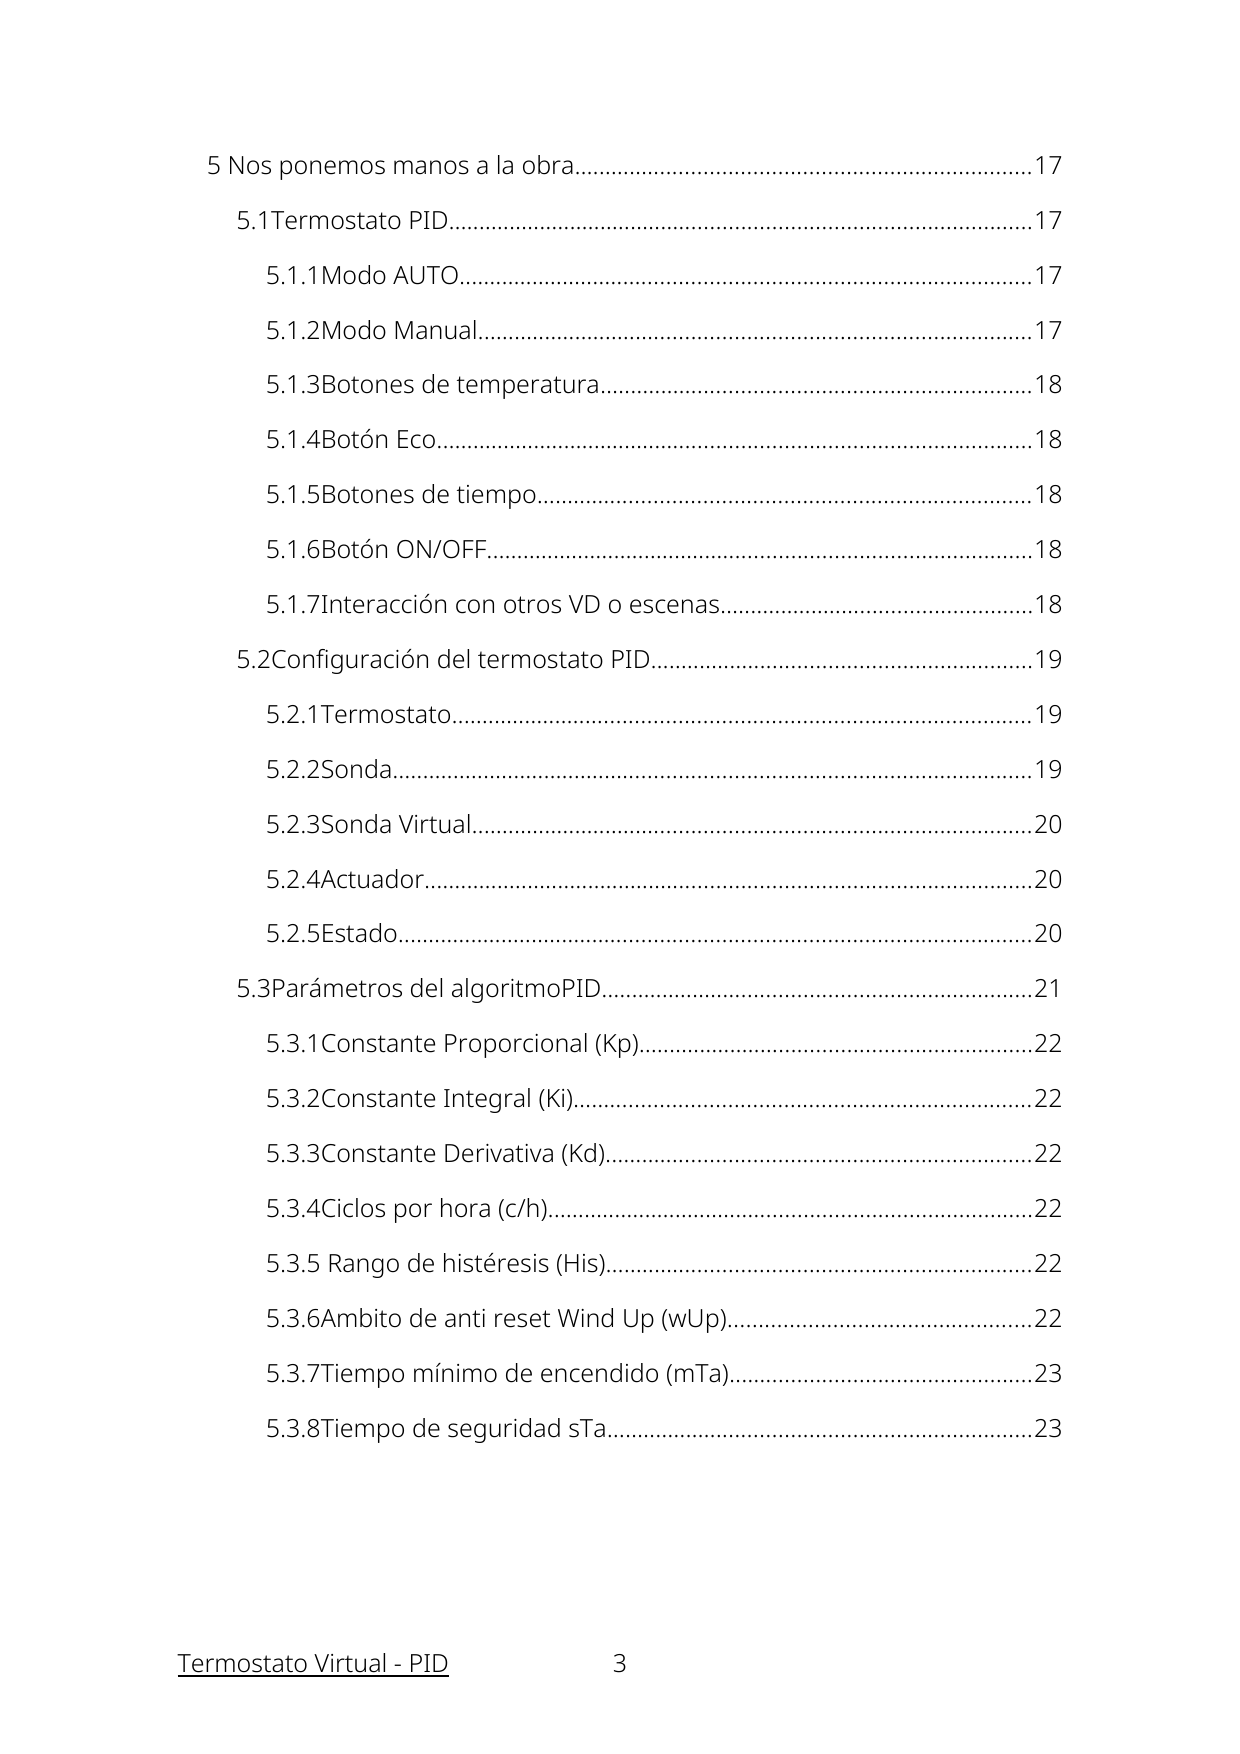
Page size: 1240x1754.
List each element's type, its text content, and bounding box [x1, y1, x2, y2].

text 5.1.3Botones de temperatura 18 [266, 367, 1062, 401]
text 5.1.1Modo AUTO 17 [266, 257, 1062, 291]
text 5.1.4Botón Eco 18 [266, 422, 1062, 456]
text 5.3.7Tiempo mínimo de encendido (mTa) 23 [266, 1355, 1062, 1389]
text 5.2.1Termostato 19 [266, 697, 1062, 731]
text 5.2.2Sonda 19 [266, 751, 1062, 786]
text 5.2.3Sonda Virtual 20 [266, 806, 1062, 840]
text 5.2.5Estado 20 [266, 916, 1062, 950]
text 5.3.5 Rango de histéresis (His) 22 [266, 1246, 1062, 1279]
text 5.2Configuración del termostato PID 19 [236, 642, 1062, 676]
text 5.3.3Constante Derivativa (Kd) 22 [266, 1136, 1062, 1170]
text 5.1Termostato PID 17 [236, 202, 1062, 237]
text 5.3.4Ciclos por hora (c/h) 22 [266, 1191, 1062, 1225]
text 5.3.2Constante Integral (Ki) 22 [266, 1081, 1062, 1115]
text 5.3.6Ambito de anti reset Wind Up (wUp) 22 [266, 1300, 1062, 1334]
text 5.3.8Tiempo de seguridad sTa 23 [266, 1410, 1062, 1444]
text 5 Nos ponemos manos a la obra 17 [207, 148, 1062, 182]
text 5.1.5Botones de tiempo 18 [266, 477, 1062, 511]
text 5.3Parámetros del algoritmoPID 21 [236, 971, 1062, 1005]
text 5.1.2Modo Manual 17 [266, 312, 1062, 346]
text 5.3.1Constante Proporcional (Kp) 22 [266, 1026, 1062, 1060]
text 5.1.6Botón ON/OFF 18 [266, 532, 1062, 566]
text 5.2.4Actuador 20 [266, 861, 1062, 895]
text 5.1.7Interacción con otros VD o escenas 18 [266, 587, 1062, 621]
